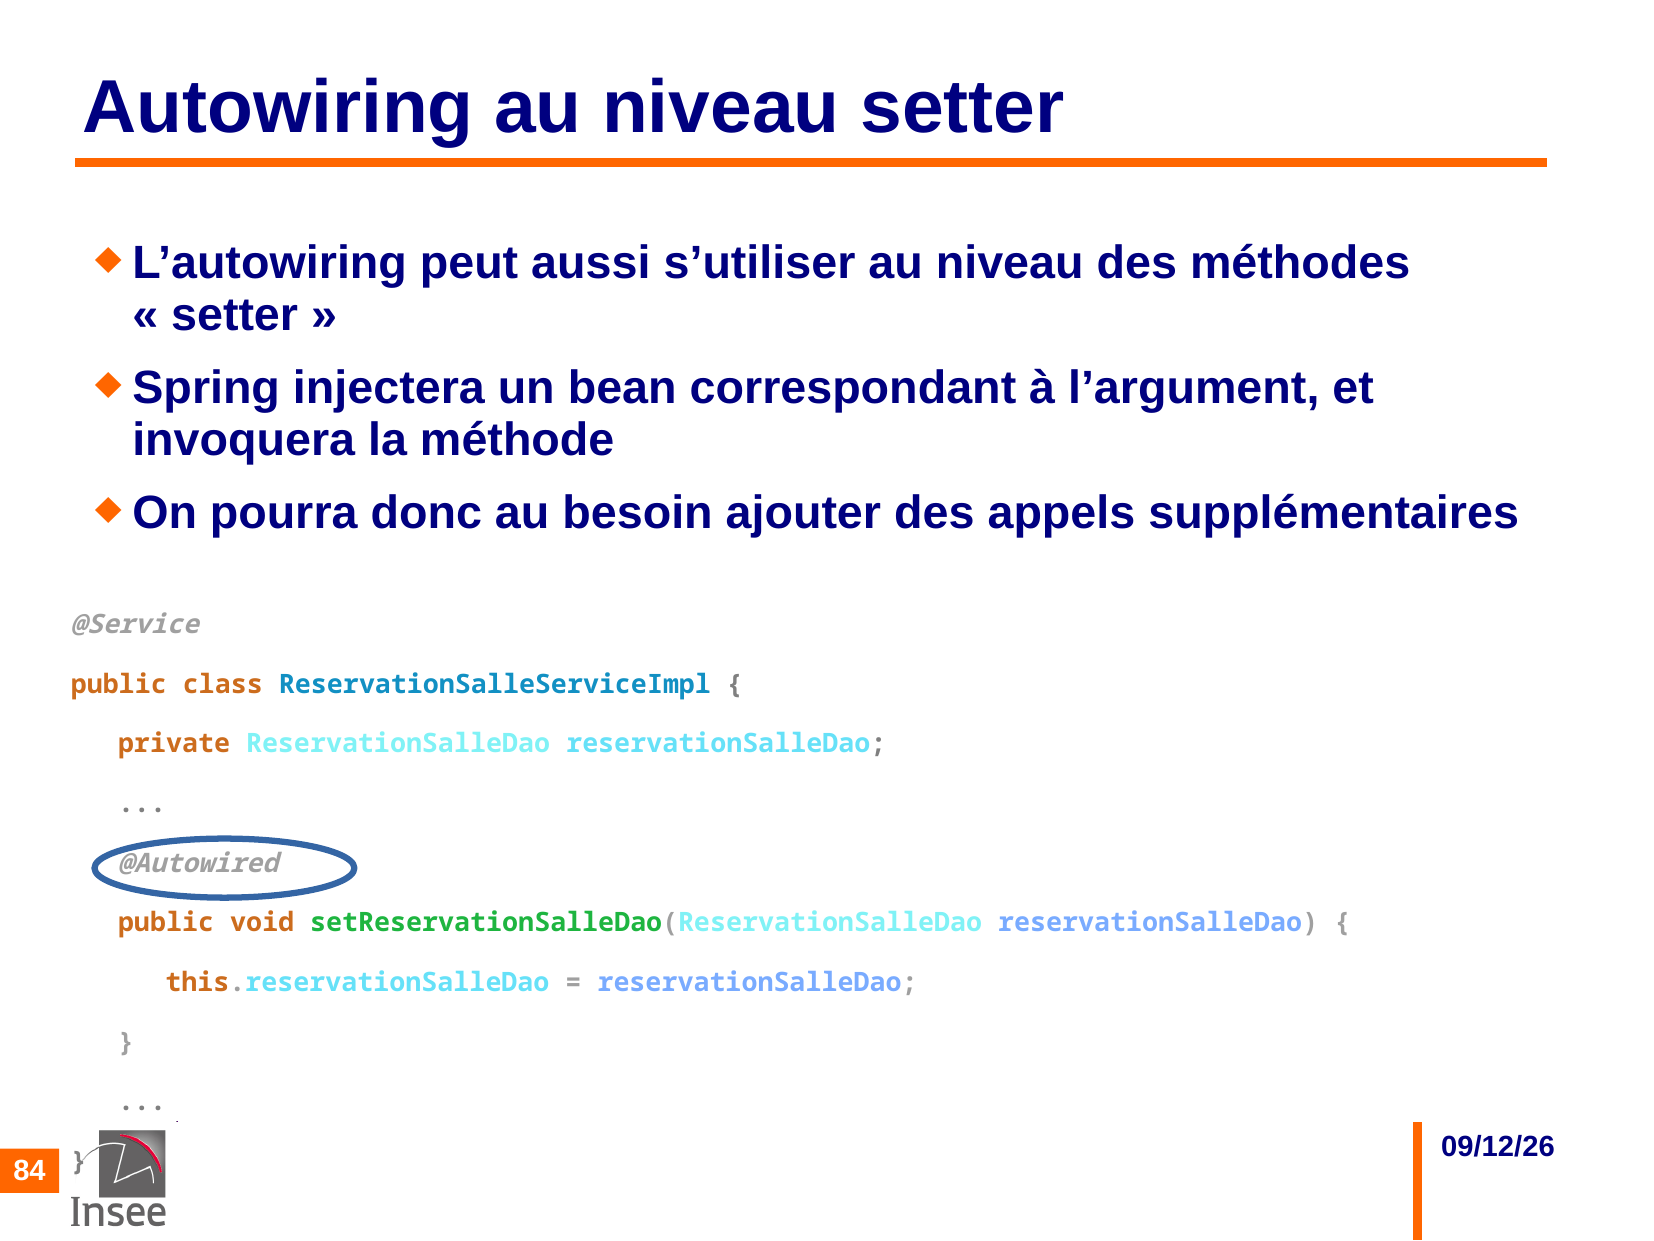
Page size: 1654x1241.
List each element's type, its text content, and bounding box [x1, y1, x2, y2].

list L’autowiring peut aussi s’utiliser au niveau des méthodes « setter » Spring injectera un bean correspondant à l’argument, et invoquera la méthode On pourra donc au besoin ajouter des appels supplémentaires [82, 236, 1548, 579]
picture [62, 1121, 178, 1241]
title Autowiring au niveau setter [82, 49, 1619, 163]
list @Service public class ReservationSalleServiceImpl { private ReservationSalleDao reservationSalleDao; ... @Autowired public void setReservationSalleDao(ReservationSalleDao reservationSalleDao) { this.reservationSalleDao = reservationSalleDao; } ... } [70, 602, 1536, 1182]
